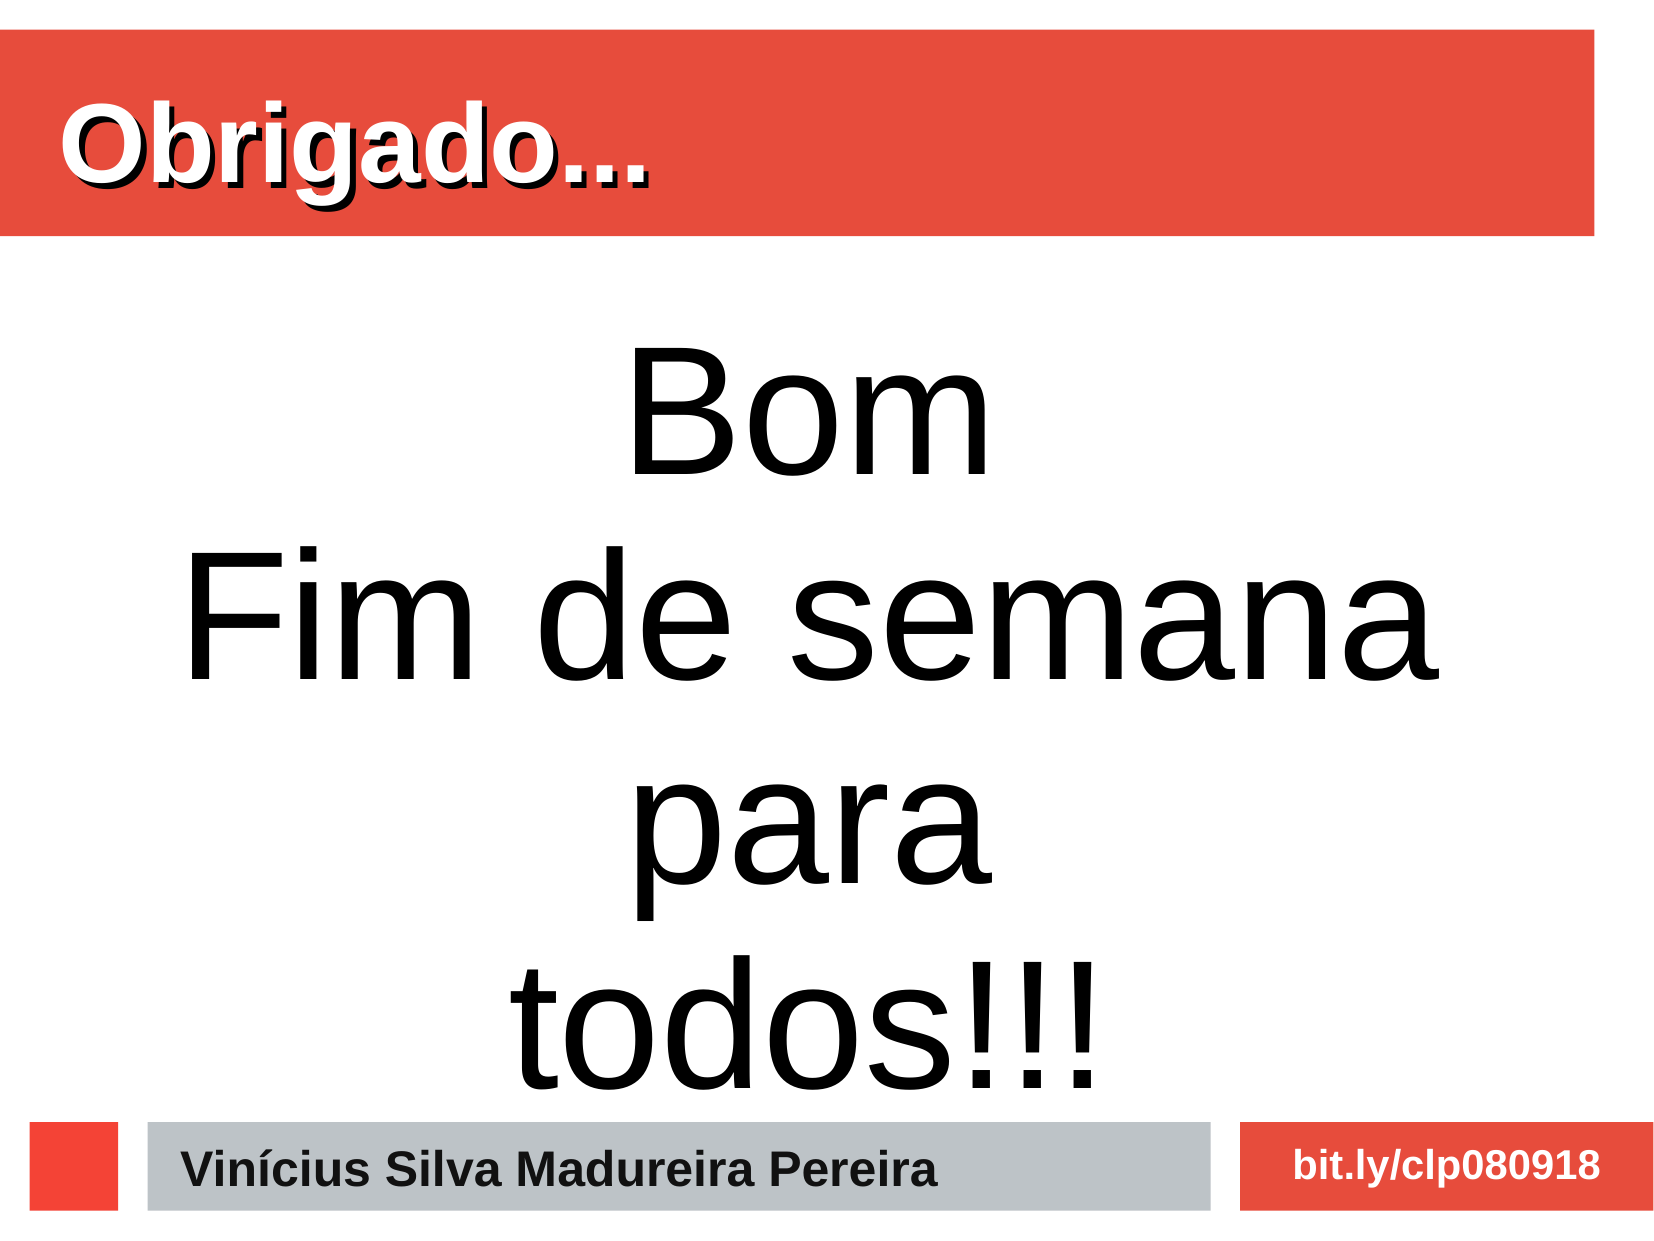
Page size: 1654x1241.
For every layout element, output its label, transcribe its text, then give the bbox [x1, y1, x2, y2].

text_box bit.ly/clp080918 [1228, 1133, 1654, 1205]
text_box Vinícius Silva Madureira Pereira [165, 1133, 1170, 1205]
text_box Bom Fim de semana para todos!!! [70, 301, 1548, 1135]
title Obrigado... [59, 59, 1595, 207]
